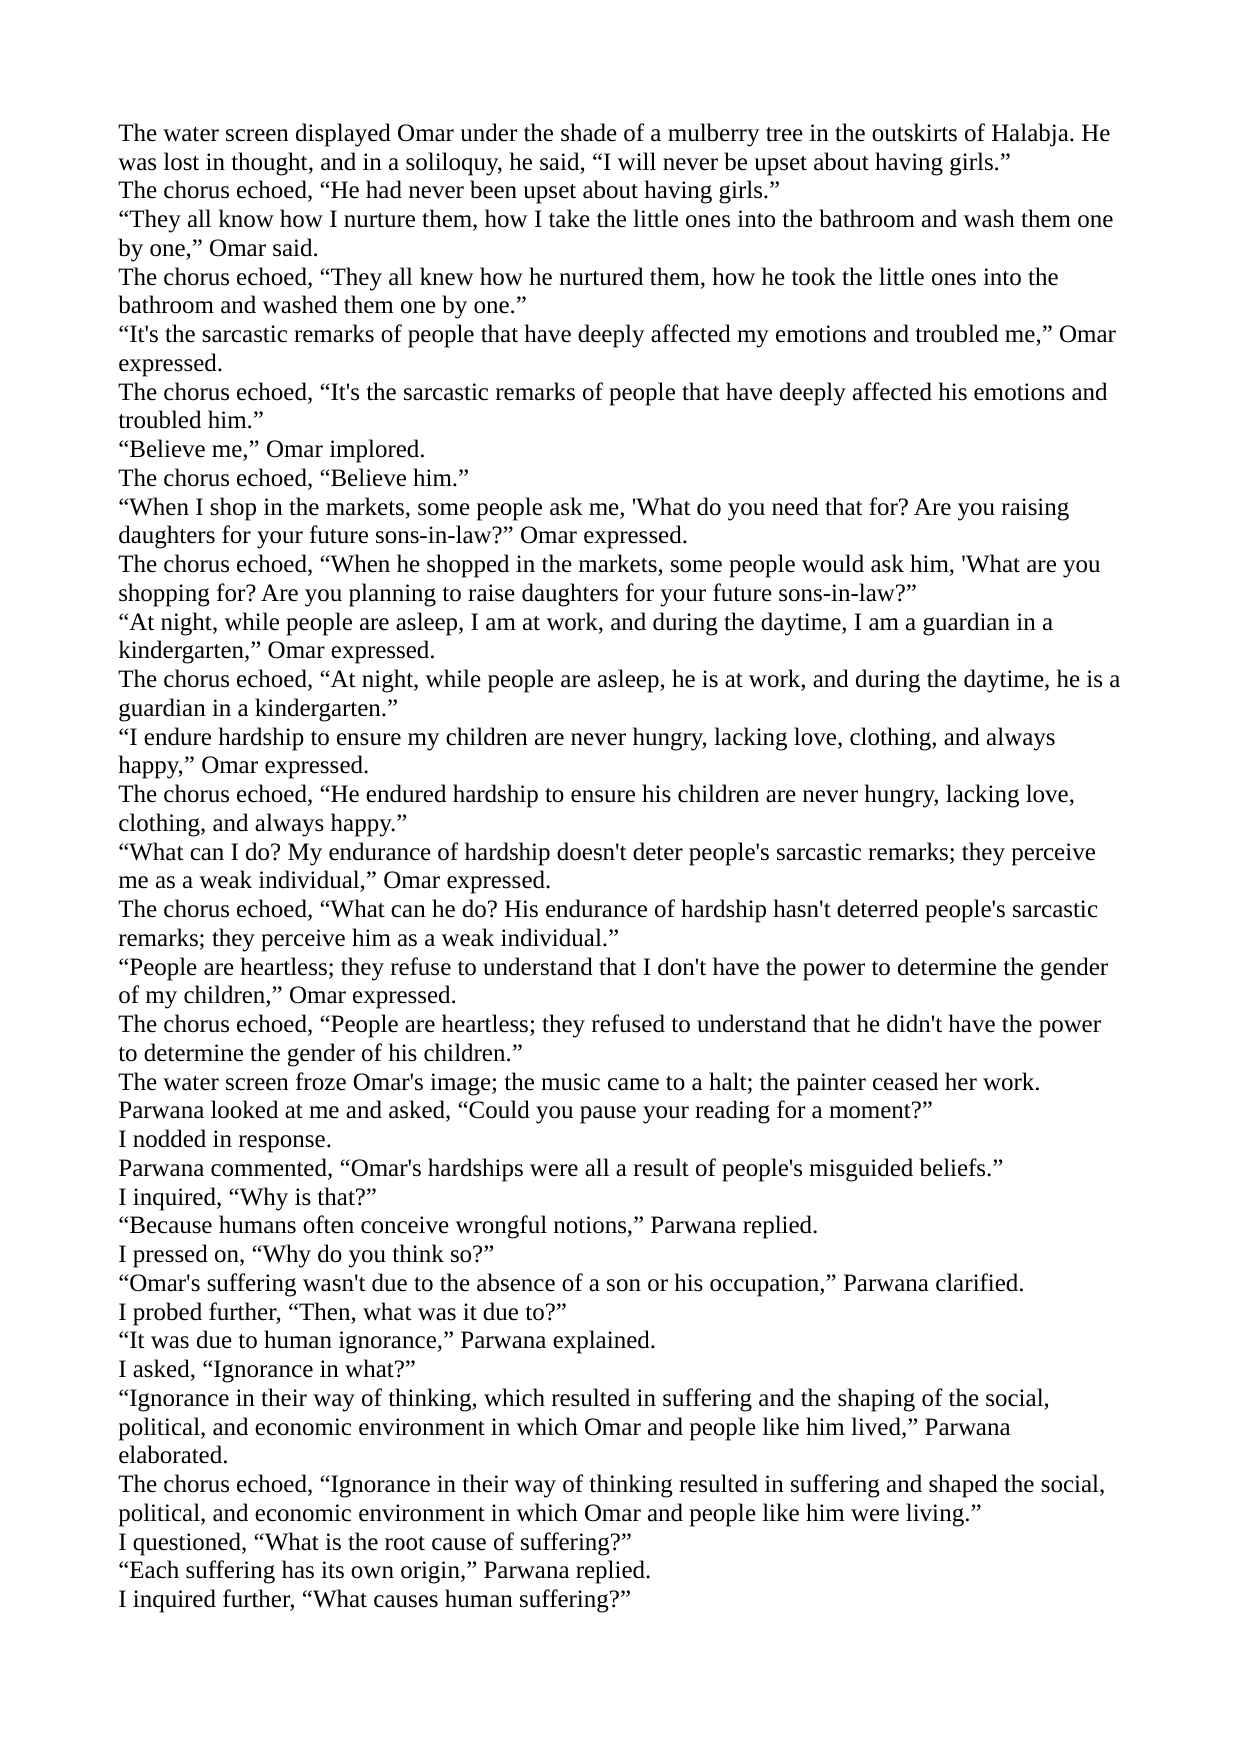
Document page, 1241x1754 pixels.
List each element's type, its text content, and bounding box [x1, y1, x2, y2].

text “They all know how I nurture them, how I take the little ones into the bathroom and wash them one by one,” Omar said. [118, 204, 1122, 262]
text Parwana commented, “Omar's hardships were all a result of people's misguided beliefs.” [118, 1153, 1122, 1182]
text The chorus echoed, “People are heartless; they refused to understand that he didn't have the power to determine the gender of his children.” [118, 1009, 1122, 1067]
text “Each suffering has its own origin,” Parwana replied. [118, 1556, 1122, 1584]
text “It's the sarcastic remarks of people that have deeply affected my emotions and troubled me,” Omar expressed. [118, 319, 1122, 377]
text The chorus echoed, “What can he do? His endurance of hardship hasn't deterred people's sarcastic remarks; they perceive him as a weak individual.” [118, 894, 1122, 952]
text “People are heartless; they refuse to understand that I don't have the power to determine the gender of my children,” Omar expressed. [118, 952, 1122, 1009]
text I pressed on, “Why do you think so?” [118, 1239, 1122, 1268]
text “It was due to human ignorance,” Parwana explained. [118, 1326, 1122, 1354]
text “I endure hardship to ensure my children are never hungry, lacking love, clothing, and always happy,” Omar expressed. [118, 722, 1122, 779]
text Parwana looked at me and asked, “Could you pause your reading for a moment?” [118, 1096, 1122, 1124]
text The chorus echoed, “It's the sarcastic remarks of people that have deeply affected his emotions and troubled him.” [118, 377, 1122, 434]
text The water screen displayed Omar under the shade of a mulberry tree in the outskirts of Halabja. He was lost in thought, and in a soliloquy, he said, “I will never be upset about having girls.” [118, 118, 1122, 176]
text The chorus echoed, “He had never been upset about having girls.” [118, 176, 1122, 204]
text I probed further, “Then, what was it due to?” [118, 1297, 1122, 1326]
text I nodded in response. [118, 1124, 1122, 1153]
text The chorus echoed, “Ignorance in their way of thinking resulted in suffering and shaped the social, political, and economic environment in which Omar and people like him were living.” [118, 1469, 1122, 1527]
text The chorus echoed, “They all knew how he nurtured them, how he took the little ones into the bathroom and washed them one by one.” [118, 262, 1122, 319]
text “Because humans often conceive wrongful notions,” Parwana replied. [118, 1211, 1122, 1239]
text “What can I do? My endurance of hardship doesn't deter people's sarcastic remarks; they perceive me as a weak individual,” Omar expressed. [118, 837, 1122, 894]
text The water screen froze Omar's image; the music came to a halt; the painter ceased her work. [118, 1067, 1122, 1096]
text “Omar's suffering wasn't due to the absence of a son or his occupation,” Parwana clarified. [118, 1268, 1122, 1297]
text The chorus echoed, “He endured hardship to ensure his children are never hungry, lacking love, clothing, and always happy.” [118, 779, 1122, 837]
text I inquired, “Why is that?” [118, 1182, 1122, 1211]
text The chorus echoed, “At night, while people are asleep, he is at work, and during the daytime, he is a guardian in a kindergarten.” [118, 664, 1122, 722]
text “When I shop in the markets, some people ask me, 'What do you need that for? Are you raising daughters for your future sons-in-law?” Omar expressed. [118, 492, 1122, 549]
text “At night, while people are asleep, I am at work, and during the daytime, I am a guardian in a kindergarten,” Omar expressed. [118, 607, 1122, 664]
text I inquired further, “What causes human suffering?” [118, 1584, 1122, 1613]
text I asked, “Ignorance in what?” [118, 1354, 1122, 1383]
text The chorus echoed, “When he shopped in the markets, some people would ask him, 'What are you shopping for? Are you planning to raise daughters for your future sons-in-law?” [118, 549, 1122, 607]
text “Ignorance in their way of thinking, which resulted in suffering and the shaping of the social, political, and economic environment in which Omar and people like him lived,” Parwana elaborated. [118, 1383, 1122, 1469]
text I questioned, “What is the root cause of suffering?” [118, 1527, 1122, 1556]
text The chorus echoed, “Believe him.” [118, 463, 1122, 492]
text “Believe me,” Omar implored. [118, 434, 1122, 463]
